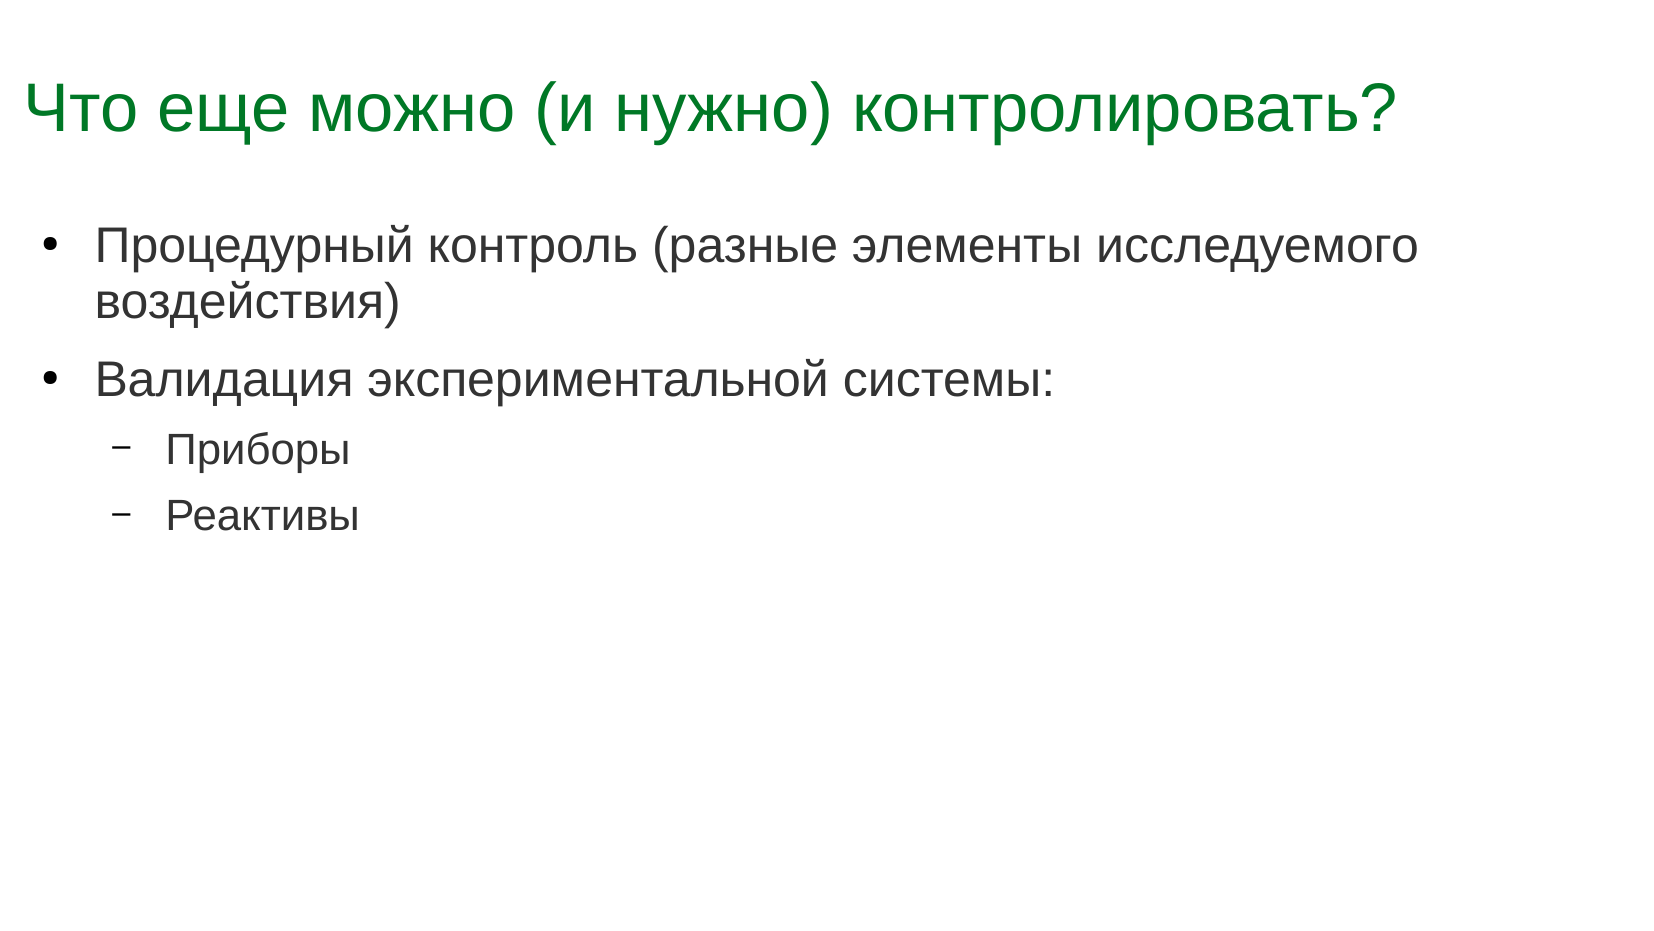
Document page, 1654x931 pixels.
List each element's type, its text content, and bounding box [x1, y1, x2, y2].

list Процедурный контроль (разные элементы исследуемого воздействия) Валидация экспериментальной системы: Приборы Реактивы [23, 217, 1630, 827]
title Что еще можно (и нужно) контролировать? [23, 23, 1630, 193]
